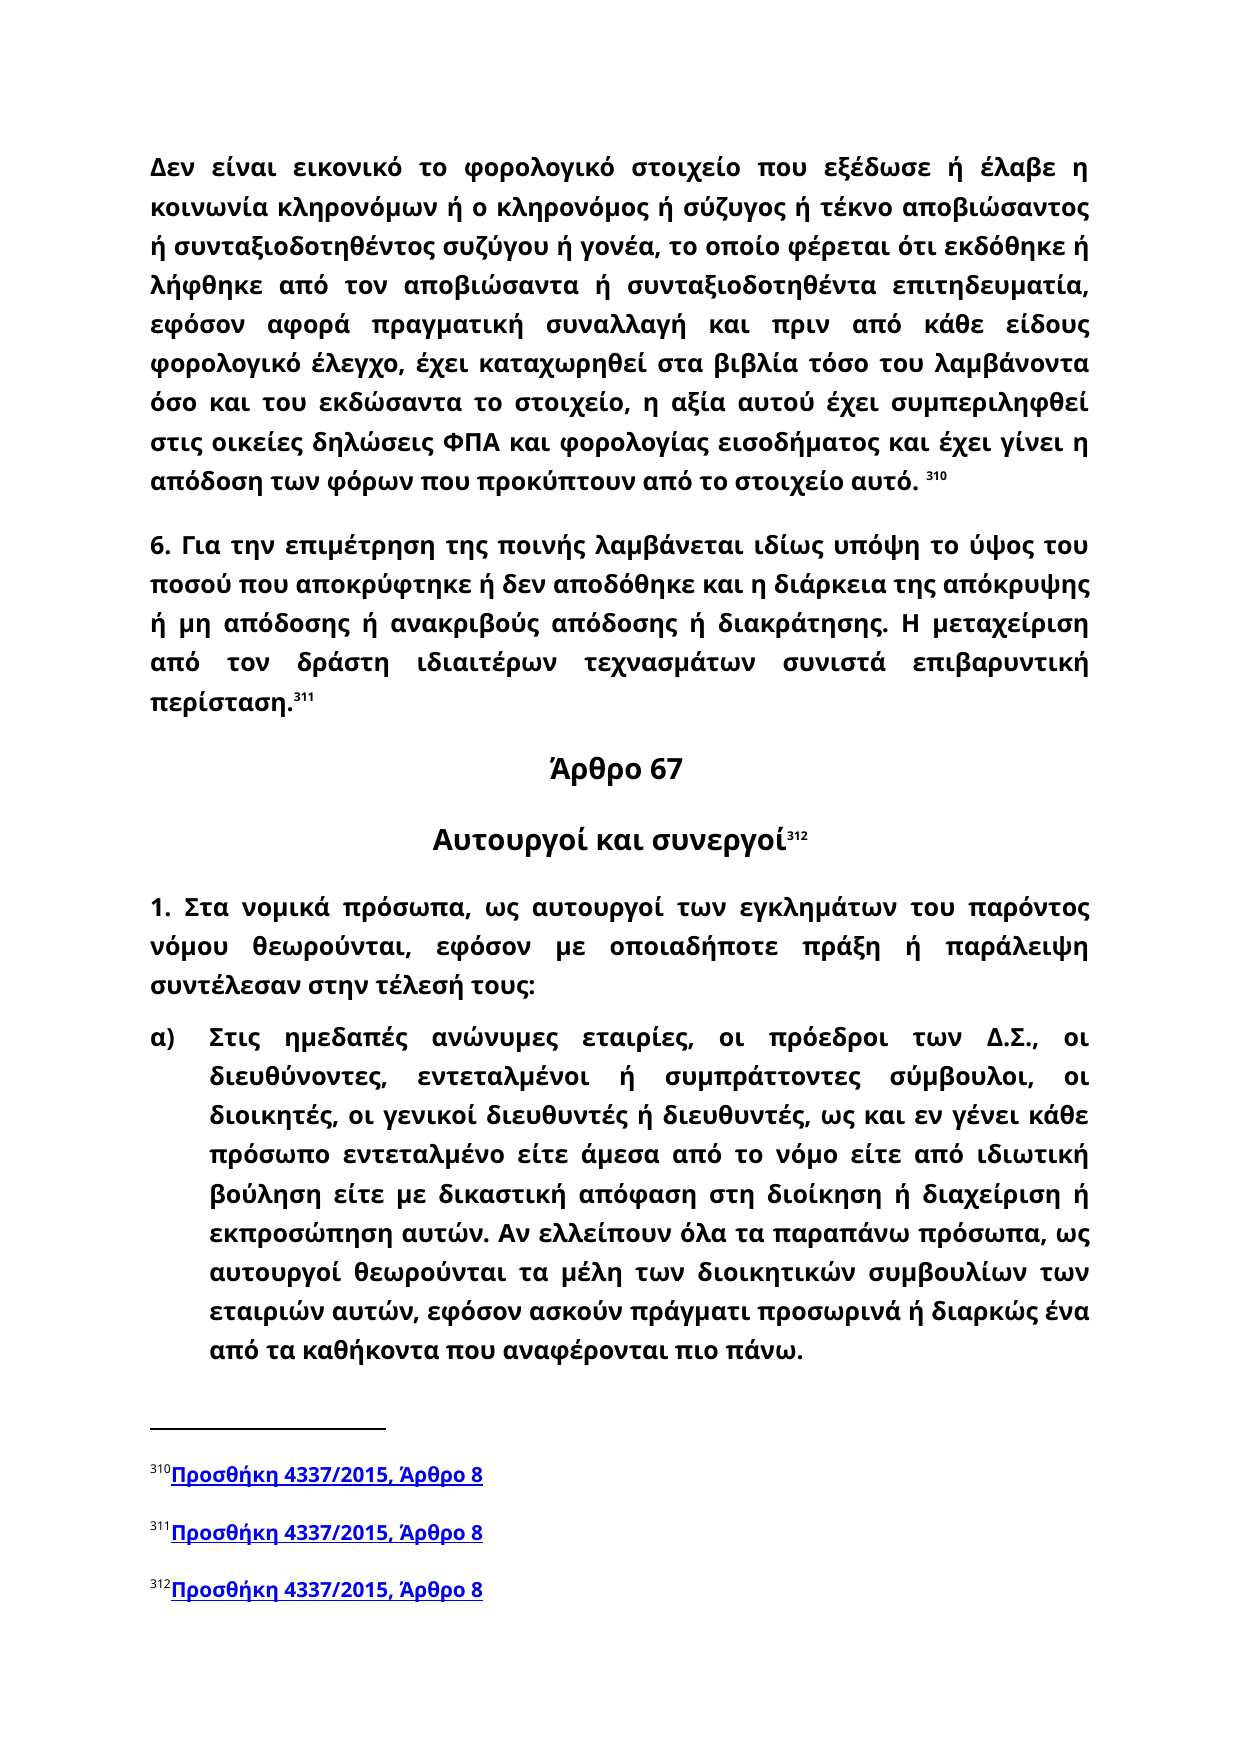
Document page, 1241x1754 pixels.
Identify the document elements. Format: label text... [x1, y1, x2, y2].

subtitle Αυτουργοί και συνεργοί [150, 819, 1090, 859]
text Προσθήκη 4337/2015, Άρθρο 8 [150, 1460, 1090, 1489]
subtitle Άρθρο 67 [150, 748, 1090, 788]
list α) Στις ημεδαπές ανώνυμες εταιρίες, οι πρόεδροι των Δ.Σ., οι διευθύνοντες, εντεταλμένοι ή συμπράττοντες σύμβουλοι, οι διοικητές, οι γενικοί διευθυντές ή διευθυντές, ως και εν γένει κάθε πρόσωπο εντεταλμένο είτε άμεσα από το νόμο είτε από ιδιωτική βούληση είτε με δικαστική απόφαση στη διοίκηση ή διαχείριση ή εκπροσώπηση αυτών. Αν ελλείπουν όλα τα παραπάνω πρόσωπα, ως αυτουργοί θεωρούνται τα μέλη των διοικητικών συμβουλίων των εταιριών αυτών, εφόσον ασκούν πράγματι προσωρινά ή διαρκώς ένα από τα καθήκοντα που αναφέρονται πιο πάνω. [150, 1019, 1090, 1367]
text 1. Στα νομικά πρόσωπα, ως αυτουργοί των εγκλημάτων του παρόντος νόμου θεωρούνται, εφόσον με οποιαδήποτε πράξη ή παράλειψη συντέλεσαν στην τέλεσή τους: [150, 889, 1090, 1002]
text Προσθήκη 4337/2015, Άρθρο 8 [150, 1576, 1090, 1604]
text Δεν είναι εικονικό το φορολογικό στοιχείο που εξέδωσε ή έλαβε η κοινωνία κληρονόμων ή ο κληρονόμος ή σύζυγος ή τέκνο αποβιώσαντος ή συνταξιοδοτηθέντος συζύγου ή γονέα, το οποίο φέρεται ότι εκδόθηκε ή λήφθηκε από τον αποβιώσαντα ή συνταξιοδοτηθέντα επιτηδευματία, εφόσον αφορά πραγματική συναλλαγή και πριν από κάθε είδους φορολογικό έλεγχο, έχει καταχωρηθεί στα βιβλία τόσο του λαμβάνοντα όσο και του εκδώσαντα το στοιχείο, η αξία αυτού έχει συμπεριληφθεί στις οικείες δηλώσεις ΦΠΑ και φορολογίας εισοδήματος και έχει γίνει η απόδοση των φόρων που προκύπτουν από το στοιχείο αυτό. [150, 150, 1090, 497]
text 6. Για την επιμέτρηση της ποινής λαμβάνεται ιδίως υπόψη το ύψος του ποσού που αποκρύφτηκε ή δεν αποδόθηκε και η διάρκεια της απόκρυψης ή μη απόδοσης ή ανακριβούς απόδοσης ή διακράτησης. Η μεταχείριση από τον δράστη ιδιαιτέρων τεχνασμάτων συνιστά επιβαρυντική περίσταση. [150, 527, 1090, 718]
text Προσθήκη 4337/2015, Άρθρο 8 [150, 1518, 1090, 1546]
